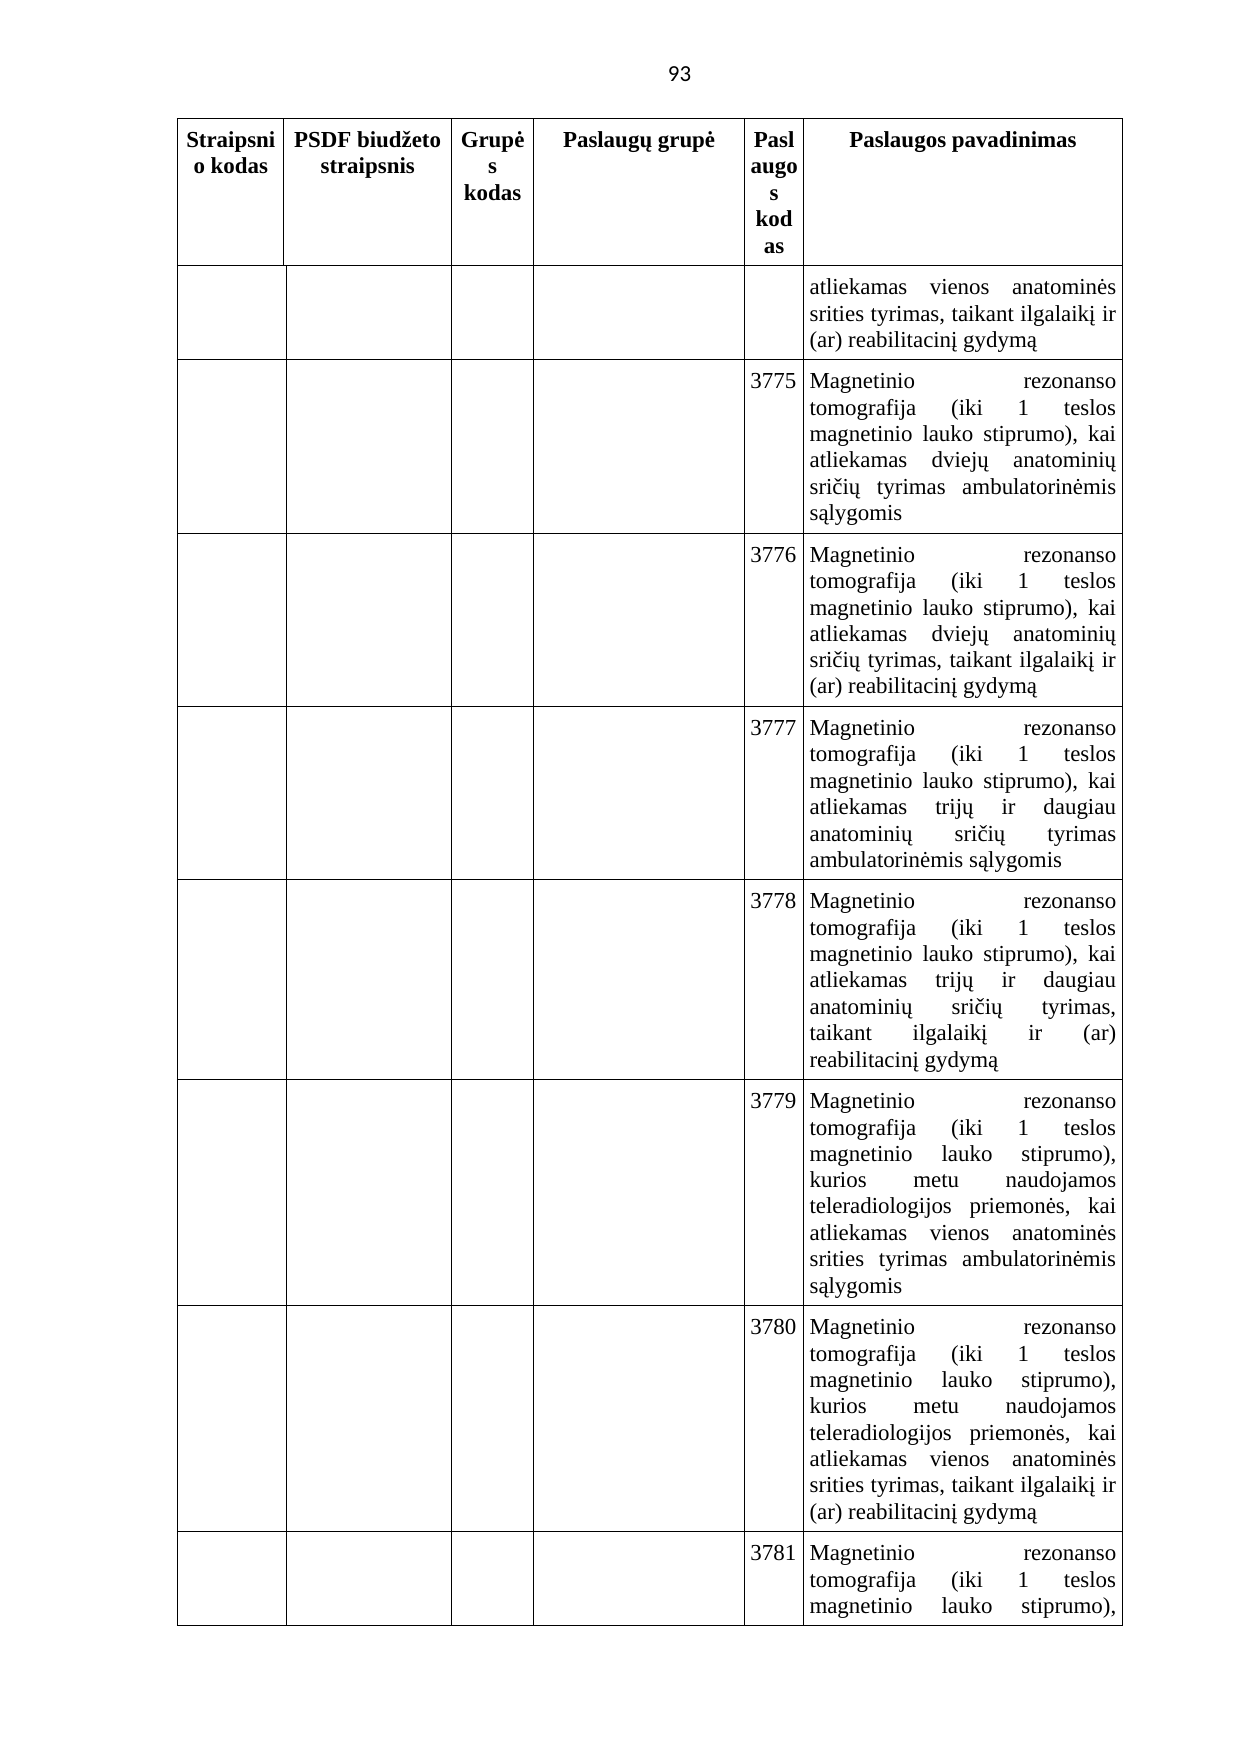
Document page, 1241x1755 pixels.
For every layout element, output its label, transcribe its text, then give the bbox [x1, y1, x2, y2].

table_cell [178, 1306, 286, 1531]
table_cell [452, 360, 533, 533]
table_cell Magnetinio rezonanso tomografija (iki 1 teslos magnetinio lauko stiprumo), kurios metu naudojamos teleradiologijos priemonės, kai atliekamas vienos anatominės srities tyrimas, taikant ilgalaikį ir (ar) reabilitacinį gydymą [804, 1306, 1122, 1531]
table_cell [178, 1080, 286, 1305]
table_cell [287, 1532, 451, 1625]
table_cell [534, 880, 744, 1079]
table_cell [178, 707, 286, 879]
table_cell [287, 1080, 451, 1305]
table_cell [287, 880, 451, 1079]
table_cell Magnetinio rezonanso tomografija (iki 1 teslos magnetinio lauko stiprumo), kai atliekamas trijų ir daugiau anatominių sričių tyrimas ambulatorinėmis sąlygomis [804, 707, 1122, 879]
table_cell [534, 534, 744, 706]
table_cell [287, 534, 451, 706]
table_header Paslaugos kodas [745, 119, 803, 265]
table_cell [178, 1532, 286, 1625]
table_cell Magnetinio rezonanso tomografija (iki 1 teslos magnetinio lauko stiprumo), [804, 1532, 1122, 1625]
table_header Grupės kodas [452, 119, 533, 265]
table_cell [452, 880, 533, 1079]
table_cell [178, 880, 286, 1079]
table_cell [534, 1532, 744, 1625]
table_cell Magnetinio rezonanso tomografija (iki 1 teslos magnetinio lauko stiprumo), kurios metu naudojamos teleradiologijos priemonės, kai atliekamas vienos anatominės srities tyrimas ambulatorinėmis sąlygomis [804, 1080, 1122, 1305]
table_cell [452, 266, 533, 359]
table_cell 3776 [745, 534, 803, 706]
table_cell 3779 [745, 1080, 803, 1305]
table_cell [452, 1080, 533, 1305]
table_header PSDF biudžeto straipsnis [284, 119, 451, 265]
table_cell [287, 266, 451, 359]
table_cell Magnetinio rezonanso tomografija (iki 1 teslos magnetinio lauko stiprumo), kai atliekamas dviejų anatominių sričių tyrimas, taikant ilgalaikį ir (ar) reabilitacinį gydymą [804, 534, 1122, 706]
table_cell [178, 360, 286, 533]
table_cell 3777 [745, 707, 803, 879]
table_cell [534, 1080, 744, 1305]
table_cell Magnetinio rezonanso tomografija (iki 1 teslos magnetinio lauko stiprumo), kai atliekamas dviejų anatominių sričių tyrimas ambulatorinėmis sąlygomis [804, 360, 1122, 533]
table_cell [287, 360, 451, 533]
table_header Paslaugos pavadinimas [804, 119, 1122, 265]
table_cell [452, 534, 533, 706]
table_cell atliekamas vienos anatominės srities tyrimas, taikant ilgalaikį ir (ar) reabilitacinį gydymą [804, 266, 1122, 359]
table_cell [287, 707, 451, 879]
table_cell 3781 [745, 1532, 803, 1625]
table_cell [178, 266, 286, 359]
table_cell [452, 1306, 533, 1531]
table_cell [745, 266, 803, 359]
table_cell 3780 [745, 1306, 803, 1531]
table_cell 3778 [745, 880, 803, 1079]
table_header Straipsnio kodas [178, 119, 283, 265]
table_header Paslaugų grupė [534, 119, 744, 265]
table_cell [534, 707, 744, 879]
table_cell [178, 534, 286, 706]
table_cell [534, 360, 744, 533]
table_cell Magnetinio rezonanso tomografija (iki 1 teslos magnetinio lauko stiprumo), kai atliekamas trijų ir daugiau anatominių sričių tyrimas, taikant ilgalaikį ir (ar) reabilitacinį gydymą [804, 880, 1122, 1079]
table_cell 3775 [745, 360, 803, 533]
table_cell [534, 266, 744, 359]
table_cell [534, 1306, 744, 1531]
table_cell [287, 1306, 451, 1531]
table_cell [452, 707, 533, 879]
table_cell [452, 1532, 533, 1625]
